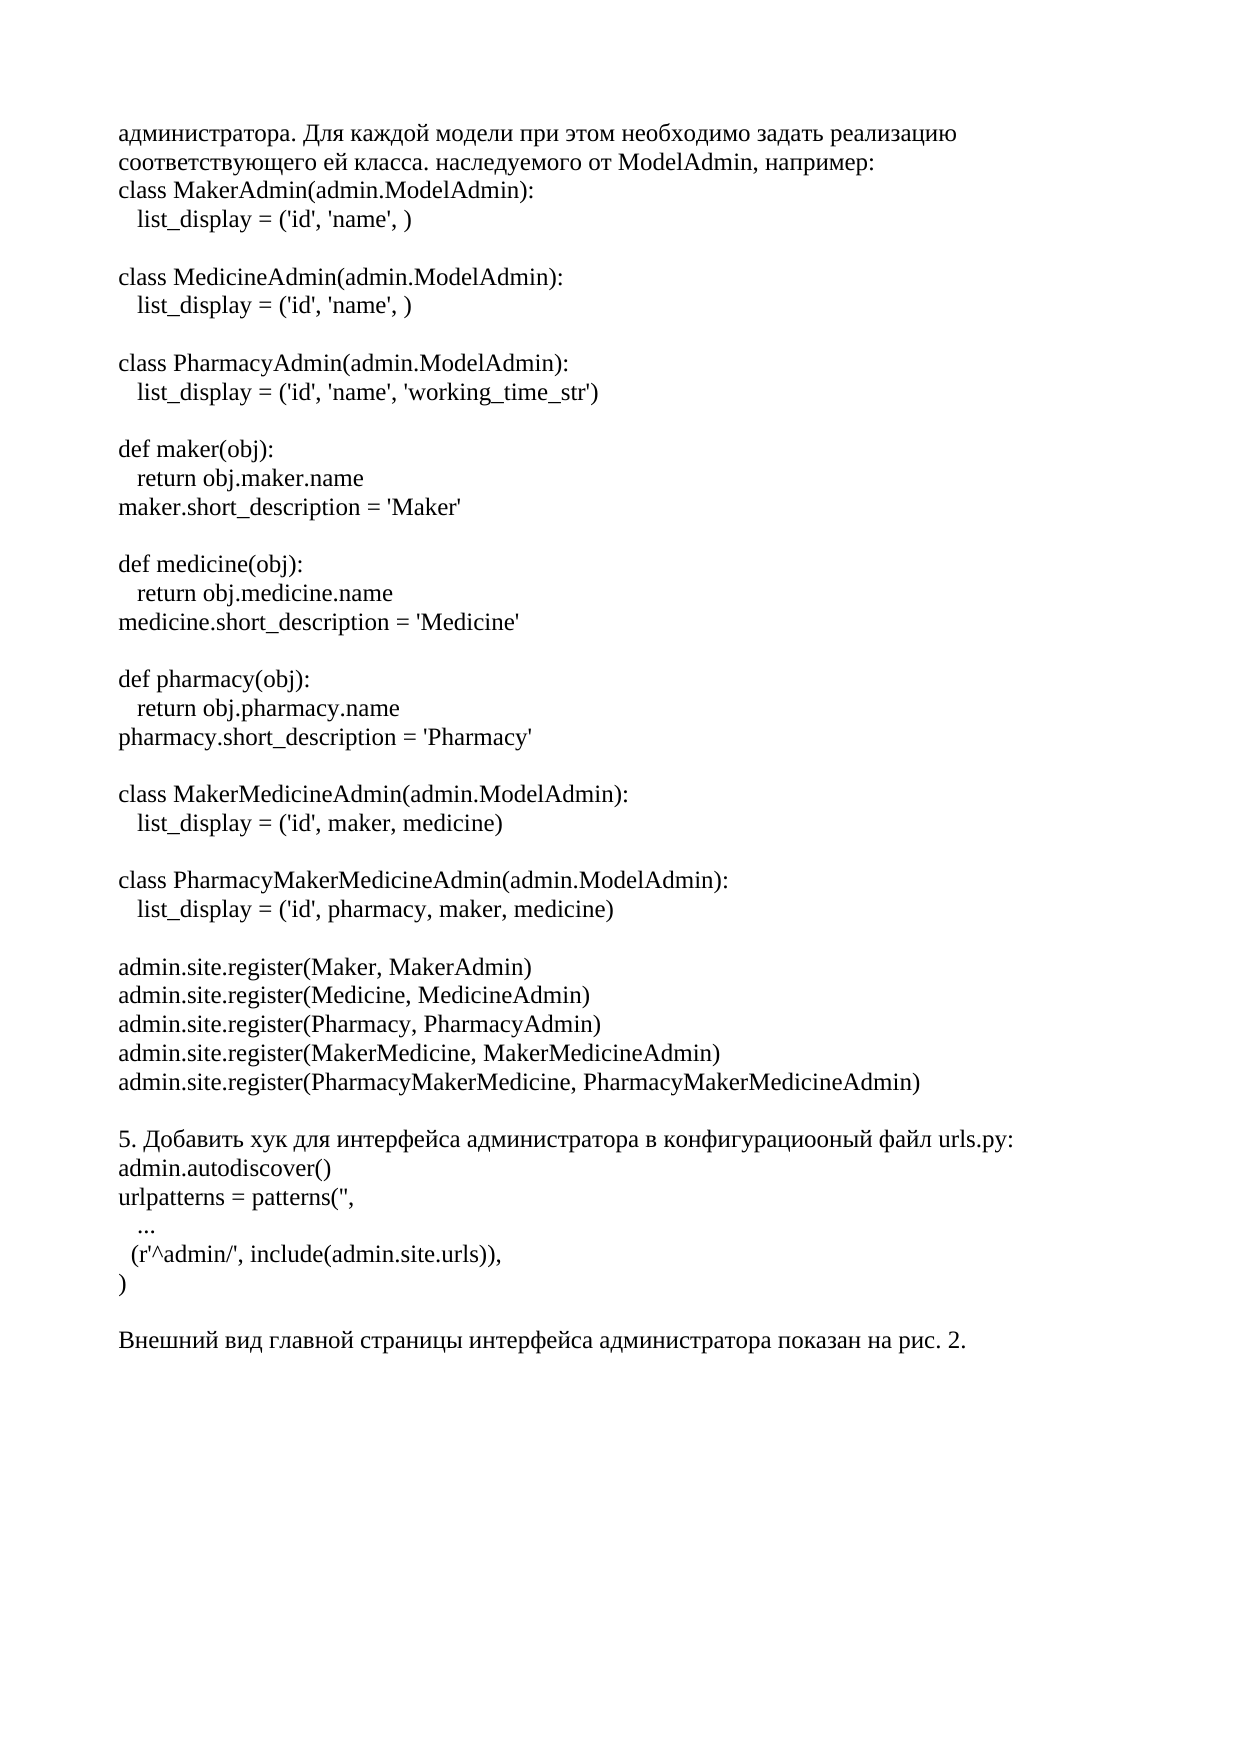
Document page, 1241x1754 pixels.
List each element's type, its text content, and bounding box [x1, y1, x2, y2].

text admin.site.register(Maker, MakerAdmin) [118, 952, 1122, 981]
text class MakerAdmin(admin.ModelAdmin): [118, 176, 1122, 204]
text admin.site.register(PharmacyMakerMedicine, PharmacyMakerMedicineAdmin) [118, 1067, 1122, 1096]
text list_display = ('id', 'name', ) [118, 204, 1122, 233]
text ) [118, 1268, 1122, 1297]
text return obj.medicine.name [118, 578, 1122, 607]
text admin.autodiscover() [118, 1153, 1122, 1182]
text admin.site.register(MakerMedicine, MakerMedicineAdmin) [118, 1038, 1122, 1067]
text def maker(obj): [118, 434, 1122, 463]
text urlpatterns = patterns('', [118, 1182, 1122, 1211]
text maker.short_description = 'Maker' [118, 492, 1122, 521]
text class PharmacyMakerMedicineAdmin(admin.ModelAdmin): [118, 866, 1122, 894]
text 5. Добавить хук для интерфейса администратора в конфигурациооный файл urls.py: [118, 1124, 1122, 1153]
text medicine.short_description = 'Medicine' [118, 607, 1122, 636]
text Внешний вид главной страницы интерфейса администратора показан на рис. 2. [118, 1326, 1122, 1354]
text pharmacy.short_description = 'Pharmacy' [118, 722, 1122, 751]
text class MakerMedicineAdmin(admin.ModelAdmin): [118, 779, 1122, 808]
text ... [118, 1211, 1122, 1239]
text return obj.pharmacy.name [118, 693, 1122, 722]
text list_display = ('id', pharmacy, maker, medicine) [118, 894, 1122, 923]
text list_display = ('id', 'name', 'working_time_str') [118, 377, 1122, 406]
text list_display = ('id', maker, medicine) [118, 808, 1122, 837]
text return obj.maker.name [118, 463, 1122, 492]
text list_display = ('id', 'name', ) [118, 291, 1122, 319]
text admin.site.register(Medicine, MedicineAdmin) [118, 981, 1122, 1009]
text class PharmacyAdmin(admin.ModelAdmin): [118, 348, 1122, 377]
text admin.site.register(Pharmacy, PharmacyAdmin) [118, 1009, 1122, 1038]
text def medicine(obj): [118, 549, 1122, 578]
text (r'^admin/', include(admin.site.urls)), [118, 1239, 1122, 1268]
text class MedicineAdmin(admin.ModelAdmin): [118, 262, 1122, 291]
text администратора. Для каждой модели при этом необходимо задать реализацию соответствующего ей класса. наследуемого от ModelAdmin, например: [118, 118, 1122, 176]
text def pharmacy(obj): [118, 664, 1122, 693]
